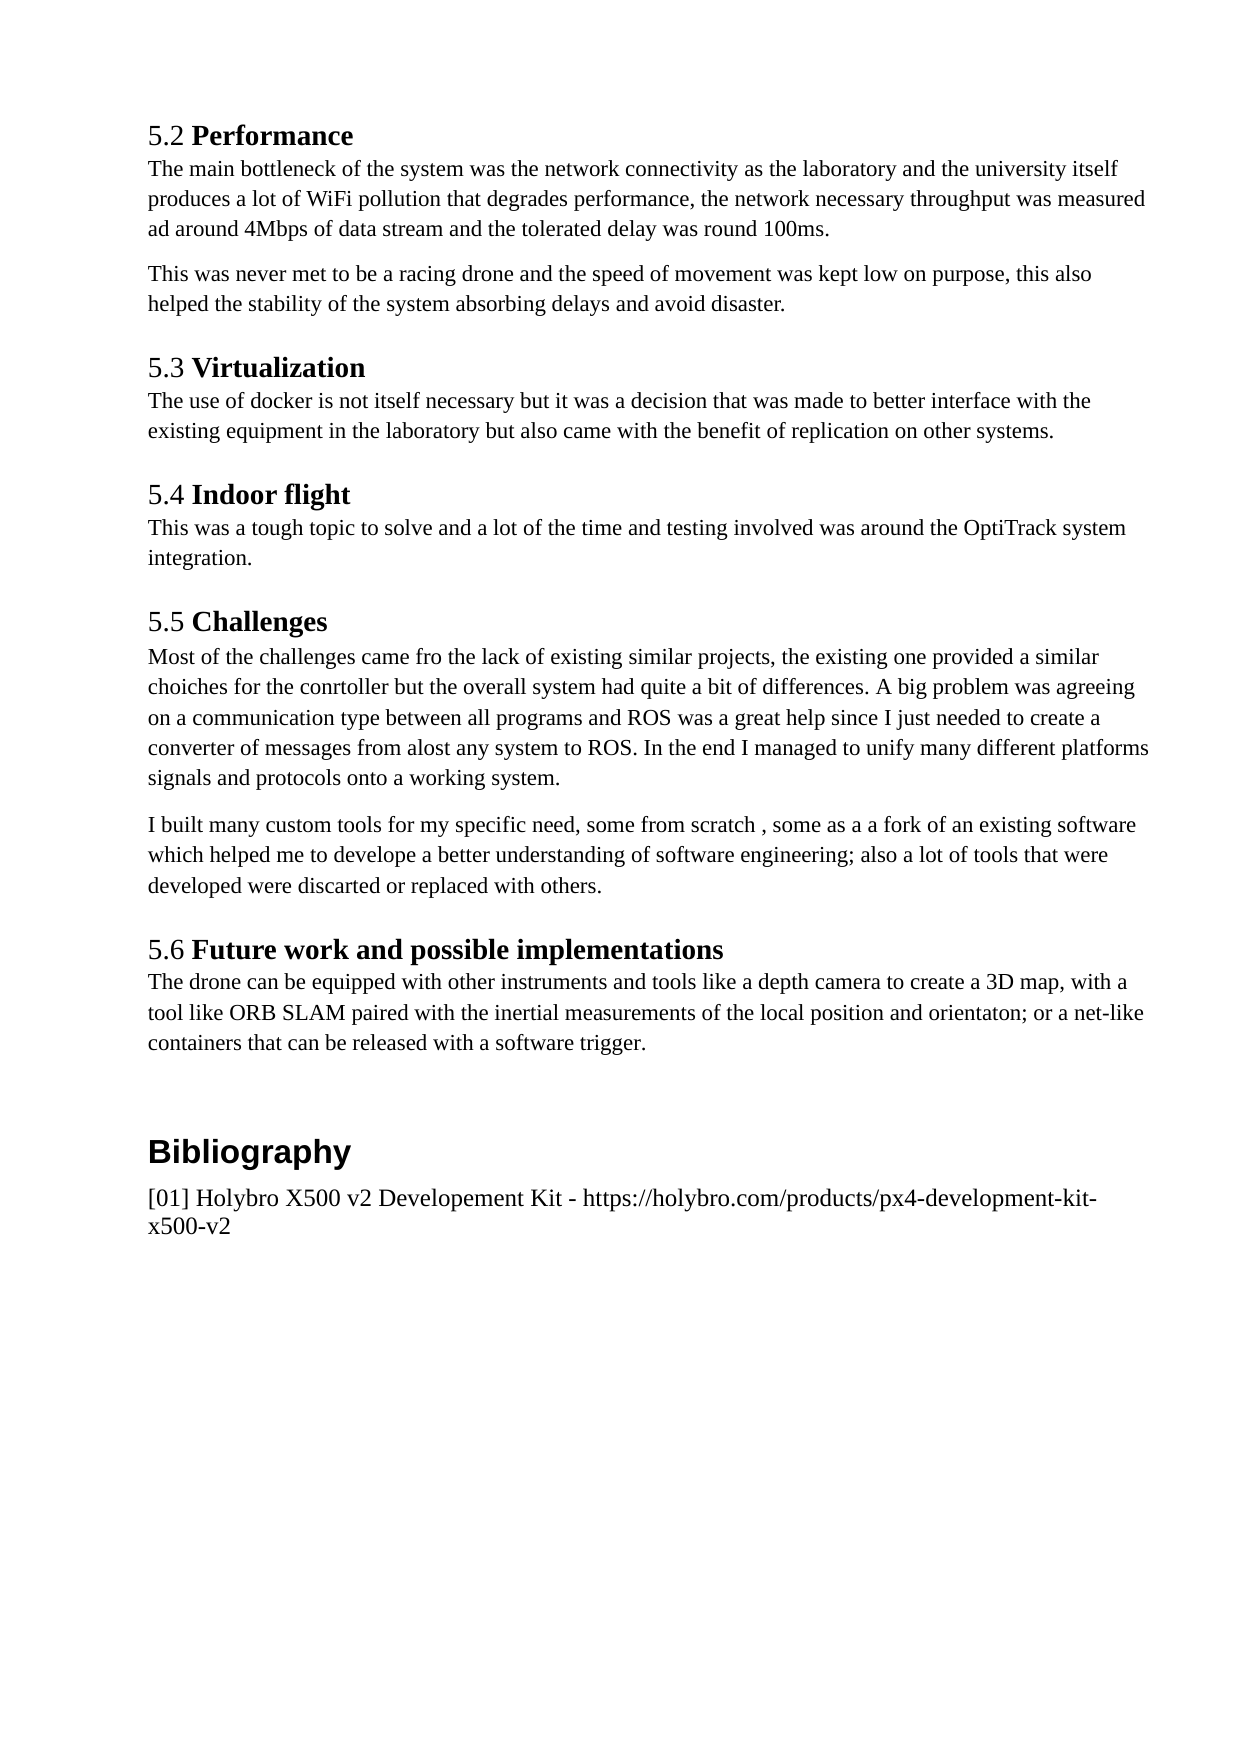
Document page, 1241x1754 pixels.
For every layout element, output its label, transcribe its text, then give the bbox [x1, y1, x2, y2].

list This was never met to be a racing drone and the speed of movement was kept low on purpose, this also helped the stability of the system absorbing delays and avoid disaster. [148, 260, 1152, 316]
list The use of docker is not itself necessary but it was a decision that was made to better interface with the existing equipment in the laboratory but also came with the benefit of replication on other systems. [148, 387, 1152, 443]
list This was a tough topic to solve and a lot of the time and testing involved was around the OptiTrack system integration. [148, 514, 1152, 570]
subtitle 5.2 Performance [148, 118, 1152, 152]
subtitle 5.5 Challenges [148, 604, 1152, 638]
list The main bottleneck of the system was the network connectivity as the laboratory and the university itself produces a lot of WiFi pollution that degrades performance, the network necessary throughput was measured ad around 4Mbps of data stream and the tolerated delay was round 100ms. [148, 155, 1152, 241]
list I built many custom tools for my specific need, some from scratch , some as a a fork of an existing software which helped me to develope a better understanding of software engineering; also a lot of tools that were developed were discarted or replaced with others. [0, 809, 1152, 898]
text [01] Holybro X500 v2 Developement Kit - https://holybro.com/products/px4-development-kit-x500-v2 [148, 1183, 1152, 1240]
subtitle 5.4 Indoor flight [148, 477, 1152, 511]
list The drone can be equipped with other instruments and tools like a depth camera to create a 3D map, with a tool like ORB SLAM paired with the inertial measurements of the local position and orientaton; or a net-like containers that can be released with a software trigger. [148, 968, 1152, 1055]
subtitle Bibliography [148, 1132, 1152, 1170]
list Most of the challenges came fro the lack of existing similar projects, the existing one provided a similar choiches for the conrtoller but the overall system had quite a bit of differences. A big problem was agreeing on a communication type between all programs and ROS was a great help since I just needed to create a converter of messages from alost any system to ROS. In the end I managed to unify many different platforms signals and protocols onto a working system. [0, 641, 1152, 790]
subtitle 5.3 Virtualization [148, 350, 1152, 384]
subtitle 5.6 Future work and possible implementations [148, 932, 1152, 965]
